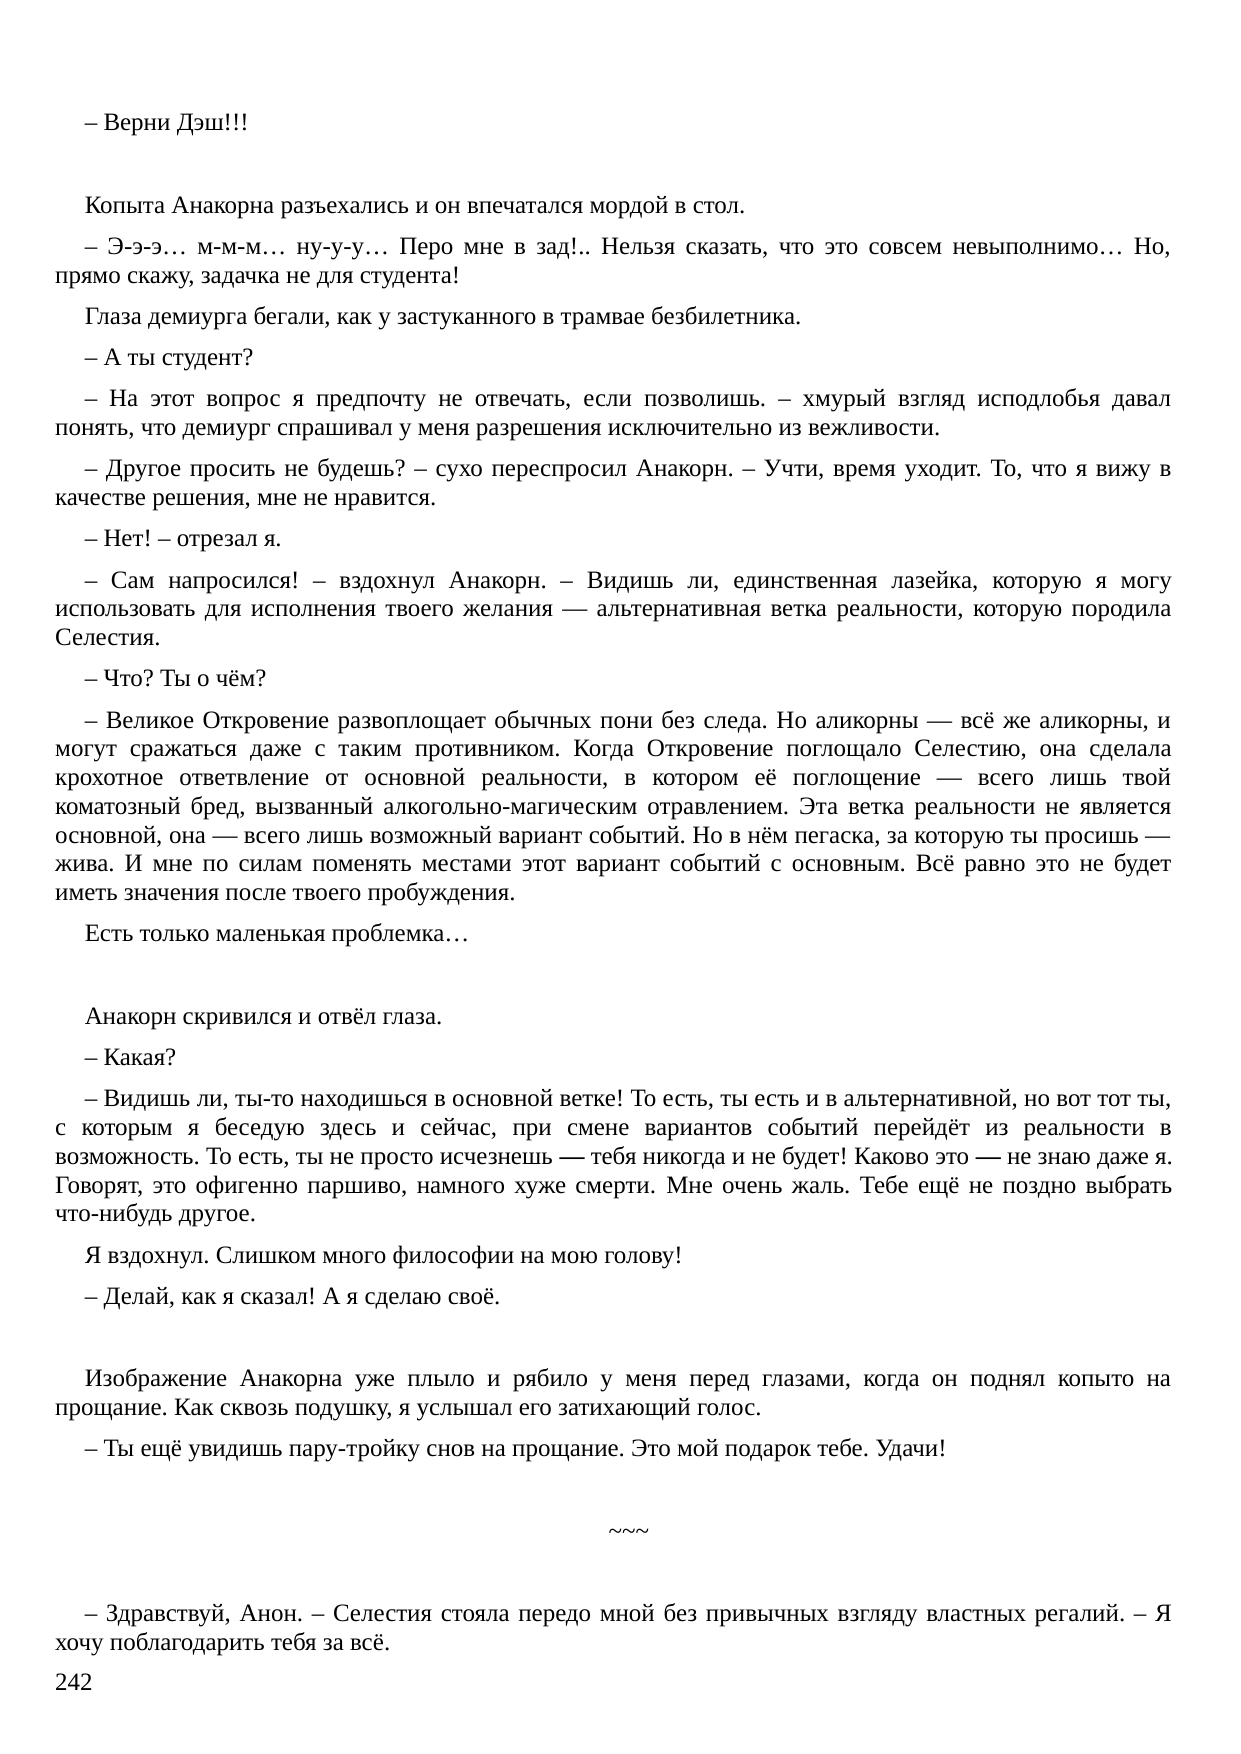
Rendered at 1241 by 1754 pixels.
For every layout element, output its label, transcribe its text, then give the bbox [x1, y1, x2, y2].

text – Делай, как я сказал! А я сделаю своё. [55, 1281, 1173, 1310]
text – Нет! – отрезал я. [55, 523, 1173, 552]
text Глаза демиурга бегали, как у застуканного в трамвае безбилетника. [55, 301, 1173, 330]
text – А ты студент? [55, 342, 1173, 371]
text – Видишь ли, ты-то находишься в основной ветке! То есть, ты есть и в альтернативной, но вот тот ты, с которым я беседую здесь и сейчас, при смене вариантов событий перейдёт из реальности в возможность. То есть, ты не просто исчезнешь — тебя никогда и не будет! Каково это — не знаю даже я. Говорят, это офигенно паршиво, намного хуже смерти. Мне очень жаль. Тебе ещё не поздно выбрать что-нибудь другое. [55, 1083, 1173, 1227]
text – Какая? [55, 1042, 1173, 1071]
text – Сам напросился! – вздохнул Анакорн. – Видишь ли, единственная лазейка, которую я могу использовать для исполнения твоего желания — альтернативная ветка реальности, которую породила Селестия. [55, 565, 1173, 651]
text Я вздохнул. Слишком много философии на мою голову! [55, 1240, 1173, 1268]
text – Что? Ты о чём? [55, 663, 1173, 692]
text Есть только маленькая проблемка… [55, 918, 1173, 947]
text Изображение Анакорна уже плыло и рябило у меня перед глазами, когда он поднял копыто на прощание. Как сквозь подушку, я услышал его затихающий голос. [55, 1363, 1173, 1421]
text – Ты ещё увидишь пару-тройку снов на прощание. Это мой подарок тебе. Удачи! [55, 1433, 1173, 1462]
text – На этот вопрос я предпочту не отвечать, если позволишь. – хмурый взгляд исподлобья давал понять, что демиург спрашивал у меня разрешения исключительно из вежливости. [55, 383, 1173, 441]
text Копыта Анакорна разъехались и он впечатался мордой в стол. [55, 190, 1173, 218]
text – Другое просить не будешь? – сухо переспросил Анакорн. – Учти, время уходит. То, что я вижу в качестве решения, мне не нравится. [55, 453, 1173, 511]
text Анакорн скривился и отвёл глаза. [55, 1001, 1173, 1030]
text – Верни Дэш!!! [55, 107, 1173, 136]
text ~~~ [55, 1516, 1173, 1545]
text – Здравствуй, Анон. – Селестия стояла передо мной без привычных взгляду властных регалий. – Я хочу поблагодарить тебя за всё. [55, 1598, 1173, 1656]
text – Великое Откровение развоплощает обычных пони без следа. Но аликорны — всё же аликорны, и могут сражаться даже с таким противником. Когда Откровение поглощало Селестию, она сделала крохотное ответвление от основной реальности, в котором её поглощение — всего лишь твой коматозный бред, вызванный алкогольно-магическим отравлением. Эта ветка реальности не является основной, она — всего лишь возможный вариант событий. Но в нём пегаска, за которую ты просишь — жива. И мне по силам поменять местами этот вариант событий с основным. Всё равно это не будет иметь значения после твоего пробуждения. [55, 705, 1173, 906]
text – Э-э-э… м-м-м… ну-у-у… Перо мне в зад!.. Нельзя сказать, что это совсем невыполнимо… Но, прямо скажу, задачка не для студента! [55, 231, 1173, 288]
